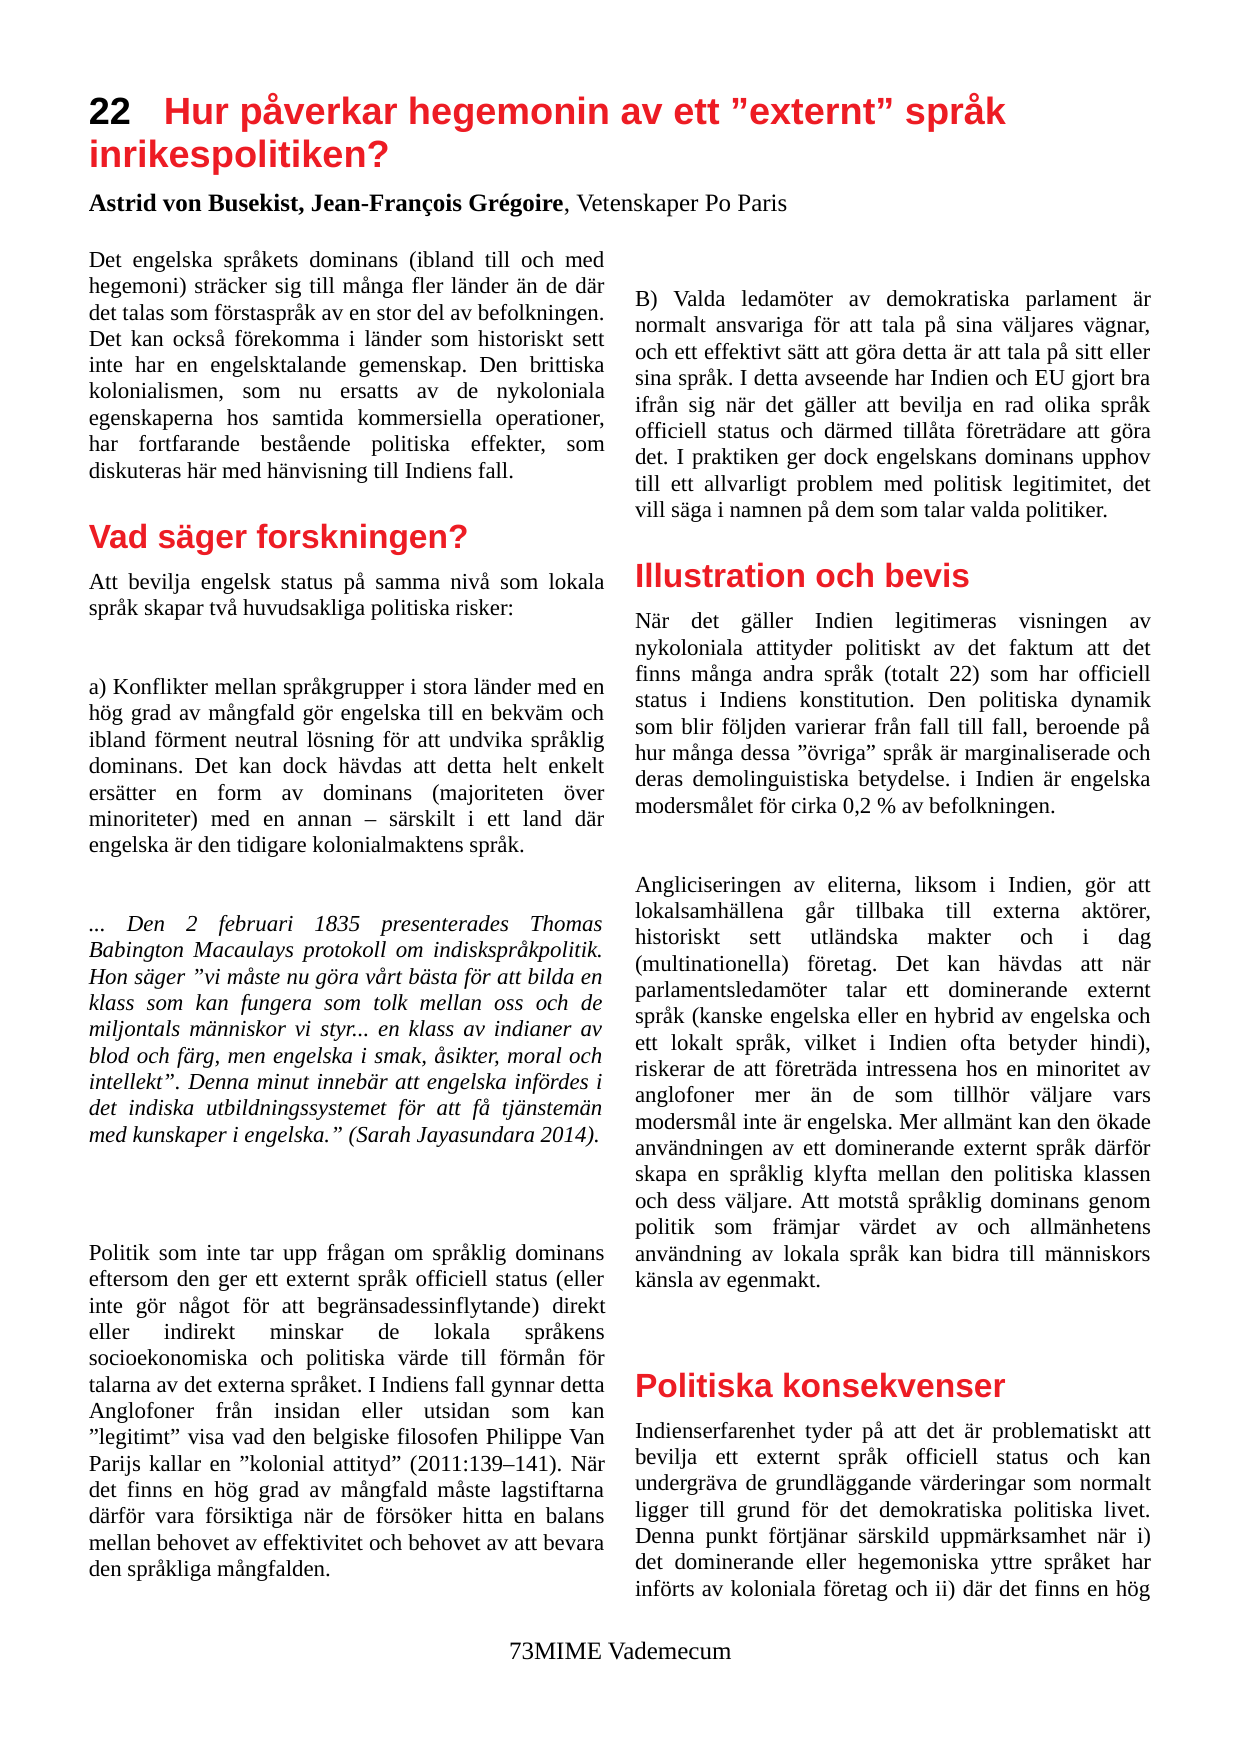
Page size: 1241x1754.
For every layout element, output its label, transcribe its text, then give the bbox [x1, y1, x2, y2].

text ... Den 2 februari 1835 presenterades Thomas Babington Macaulays protokoll om indiskspråkpolitik. Hon säger ”vi måste nu göra vårt bästa för att bilda en klass som kan fungera som tolk mellan oss och de miljontals människor vi styr... en klass av indianer av blod och färg, men engelska i smak, åsikter, moral och intellekt”. Denna minut innebär att engelska infördes i det indiska utbildningssystemet för att få tjänstemän med kunskaper i engelska.” (Sarah Jayasundara 2014). [88, 910, 605, 1147]
text Att bevilja engelsk status på samma nivå som lokala språk skapar två huvudsakliga politiska risker: [88, 568, 605, 621]
text Indienserfarenhet tyder på att det är problematiskt att bevilja ett externt språk officiell status och kan undergräva de grundläggande värderingar som normalt ligger till grund för det demokratiska politiska livet. Denna punkt förtjänar särskild uppmärksamhet när i) det dominerande eller hegemoniska yttre språket har införts av koloniala företag och ii) där det finns en hög [635, 1417, 1152, 1601]
text a) Konflikter mellan språkgrupper i stora länder med en hög grad av mångfald gör engelska till en bekväm och ibland förment neutral lösning för att undvika språklig dominans. Det kan dock hävdas att detta helt enkelt ersätter en form av dominans (majoriteten över minoriteter) med en annan – särskilt i ett land där engelska är den tidigare kolonialmaktens språk. [88, 673, 605, 858]
text Astrid von Busekist, Jean-François Grégoire, Vetenskaper Po Paris [88, 188, 1152, 217]
text Angliciseringen av eliterna, liksom i Indien, gör att lokalsamhällena går tillbaka till externa aktörer, historiskt sett utländska makter och i dag (multinationella) företag. Det kan hävdas att när parlamentsledamöter talar ett dominerande externt språk (kanske engelska eller en hybrid av engelska och ett lokalt språk, vilket i Indien ofta betyder hindi), riskerar de att företräda intressena hos en minoritet av anglofoner mer än de som tillhör väljare vars modersmål inte är engelska. Mer allmänt kan den ökade användningen av ett dominerande externt språk därför skapa en språklig klyfta mellan den politiska klassen och dess väljare. Att motstå språklig dominans genom politik som främjar värdet av och allmänhetens användning av lokala språk kan bidra till människors känsla av egenmakt. [635, 871, 1152, 1292]
subtitle Hur påverkar hegemonin av ett ”externt” språk inrikespolitiken? [88, 88, 1152, 176]
text Politik som inte tar upp frågan om språklig dominans eftersom den ger ett externt språk officiell status (eller inte gör något för att begränsadessinflytande) direkt eller indirekt minskar de lokala språkens socioekonomiska och politiska värde till förmån för talarna av det externa språket. I Indiens fall gynnar detta Anglofoner från insidan eller utsidan som kan ”legitimt” visa vad den belgiske filosofen Philippe Van Parijs kallar en ”kolonial attityd” (2011:139–141). När det finns en hög grad av mångfald måste lagstiftarna därför vara försiktiga när de försöker hitta en balans mellan behovet av effektivitet och behovet av att bevara den språkliga mångfalden. [88, 1239, 605, 1582]
text När det gäller Indien legitimeras visningen av nykoloniala attityder politiskt av det faktum att det finns många andra språk (totalt 22) som har officiell status i Indiens konstitution. Den politiska dynamik som blir följden varierar från fall till fall, beroende på hur många dessa ”övriga” språk är marginaliserade och deras demolinguistiska betydelse. i Indien är engelska modersmålet för cirka 0,2 % av befolkningen. [635, 607, 1152, 818]
text B) Valda ledamöter av demokratiska parlament är normalt ansvariga för att tala på sina väljares vägnar, och ett effektivt sätt att göra detta är att tala på sitt eller sina språk. I detta avseende har Indien och EU gjort bra ifrån sig när det gäller att bevilja en rad olika språk officiell status och därmed tillåta företrädare att göra det. I praktiken ger dock engelskans dominans upphov till ett allvarligt problem med politisk legitimitet, det vill säga i namnen på dem som talar valda politiker. [635, 285, 1152, 522]
subtitle Vad säger forskningen? [88, 517, 605, 556]
subtitle Illustration och bevis [635, 556, 1152, 595]
subtitle Politiska konsekvenser [635, 1366, 1152, 1404]
text Det engelska språkets dominans (ibland till och med hegemoni) sträcker sig till många fler länder än de där det talas som förstaspråk av en stor del av befolkningen. Det kan också förekomma i länder som historiskt sett inte har en engelsktalande gemenskap. Den brittiska kolonialismen, som nu ersatts av de nykoloniala egenskaperna hos samtida kommersiella operationer, har fortfarande bestående politiska effekter, som diskuteras här med hänvisning till Indiens fall. [88, 246, 605, 483]
